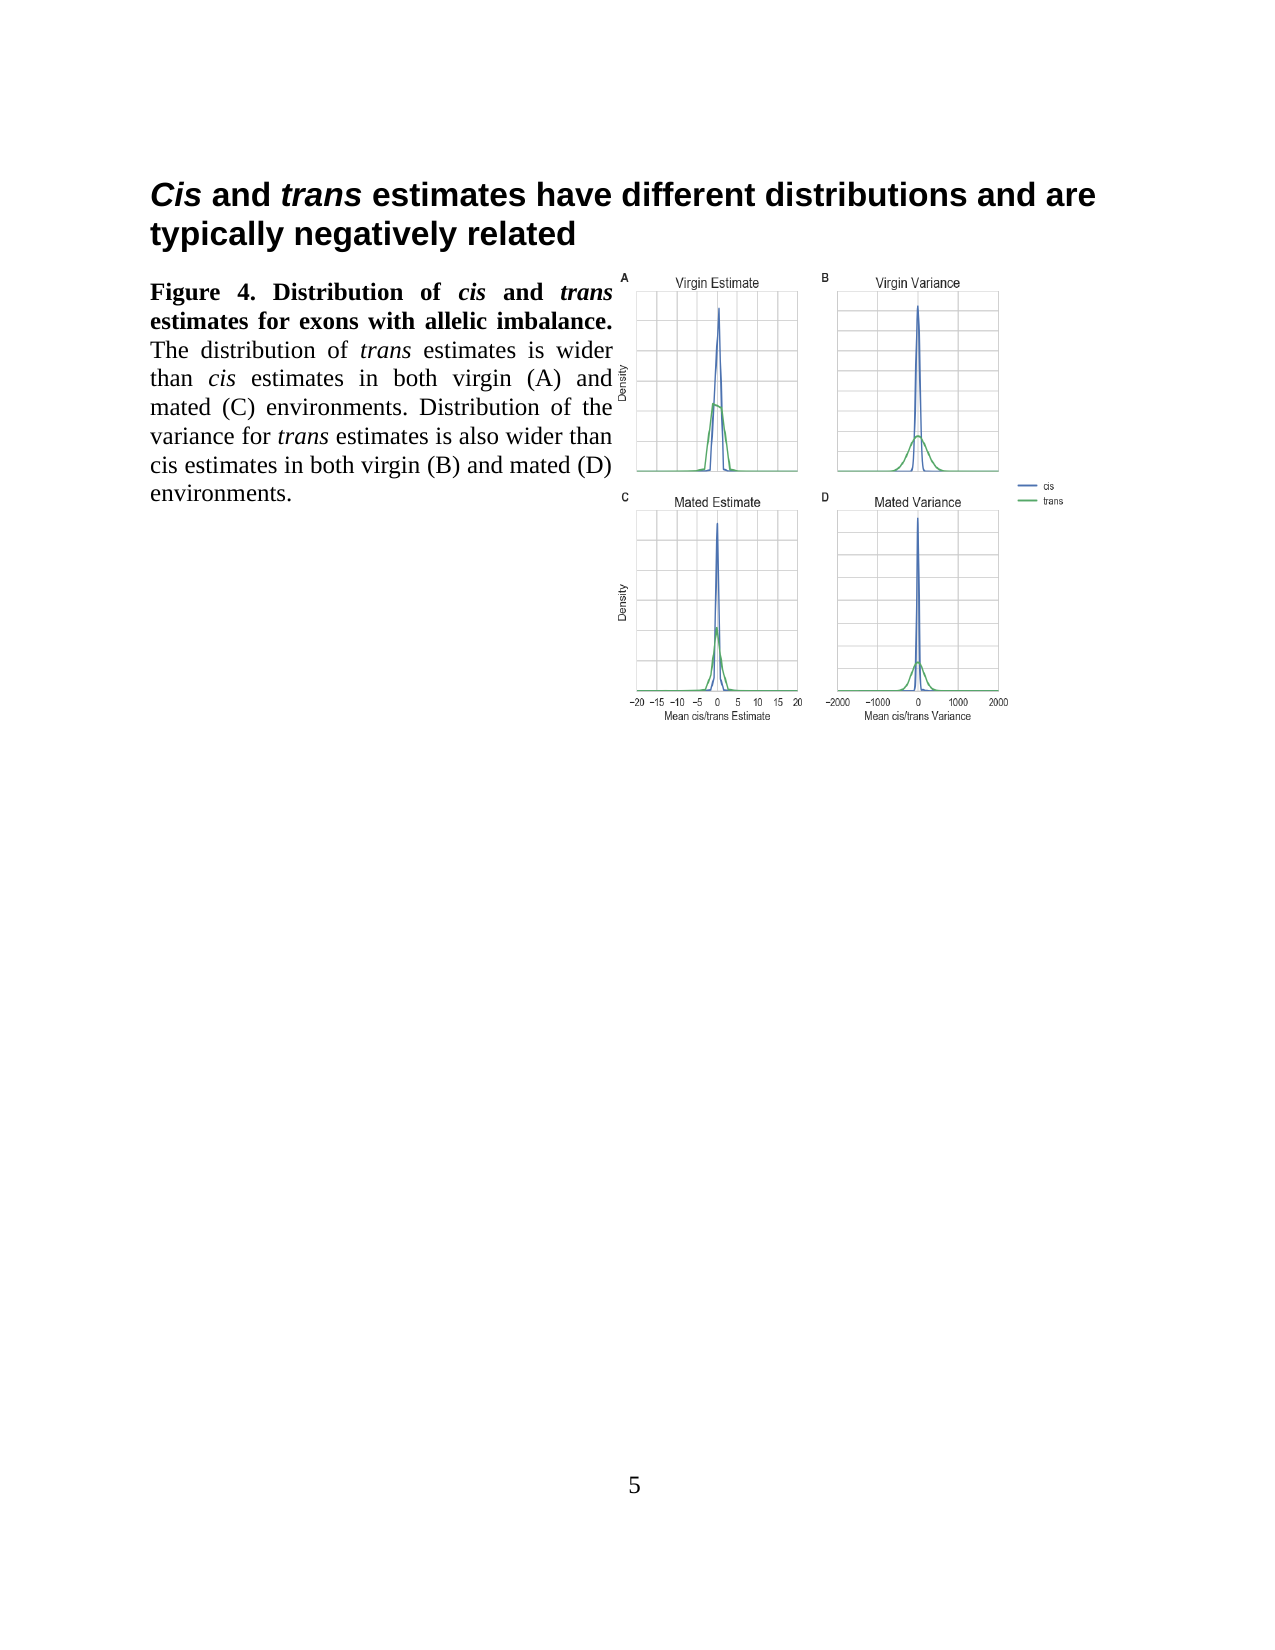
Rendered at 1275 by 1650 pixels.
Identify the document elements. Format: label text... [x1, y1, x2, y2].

text Figure 4. Distribution of cis and trans estimates for exons with allelic imbalance. The distribution of trans estimates is wider than cis estimates in both virgin (A) and mated (C) environments. Distribution of the variance for trans estimates is also wider than cis estimates in both virgin (B) and mated (D) environments. [150, 277, 613, 507]
subtitle Cis and trans estimates have different distributions and are typically negatively related [150, 175, 1125, 252]
picture [613, 268, 1071, 727]
text [1071, 277, 1125, 507]
